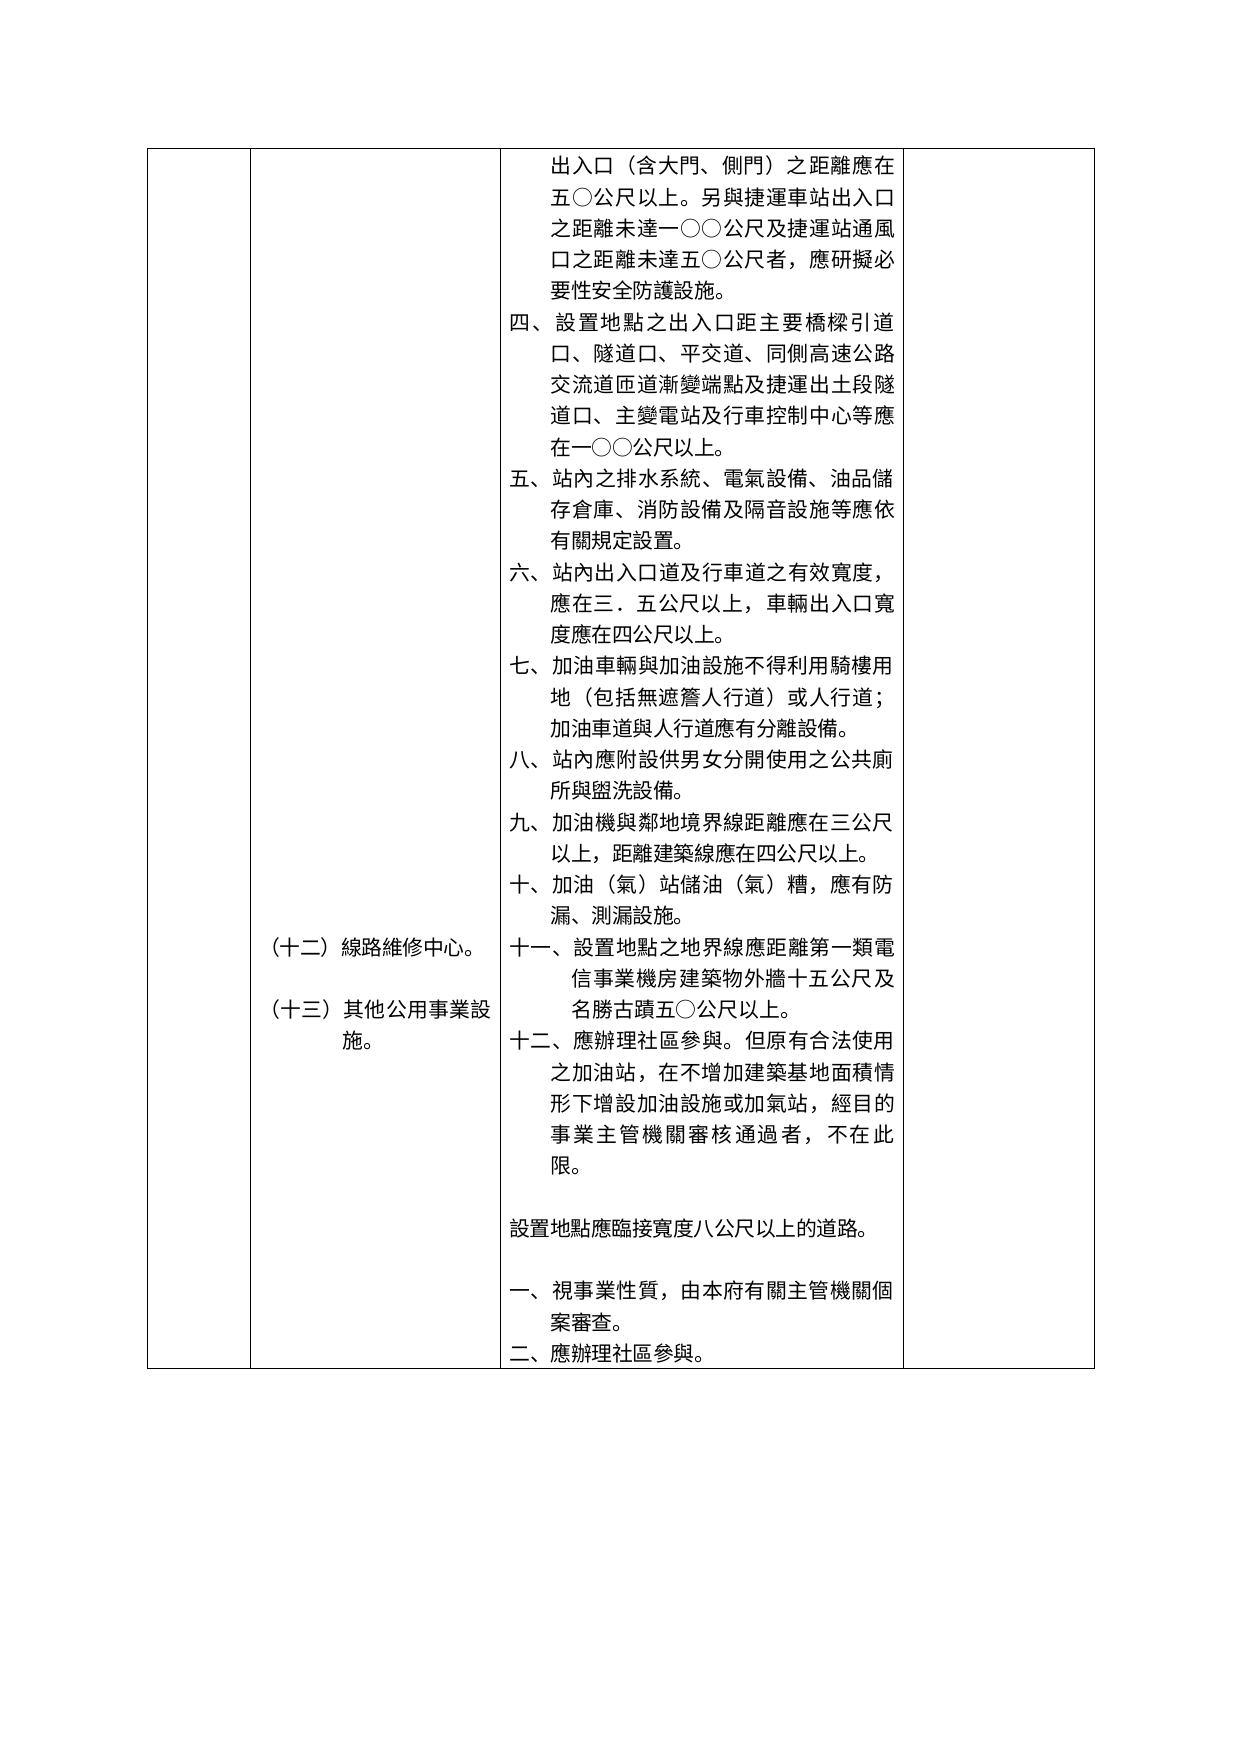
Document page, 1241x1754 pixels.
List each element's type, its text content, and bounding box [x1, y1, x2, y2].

table_cell 出入口（含大門、側門）之距離應在五○公尺以上。另與捷運車站出入口之距離未達一○○公尺及捷運站通風口之距離未達五○公尺者，應研擬必要性安全防護設施。 四、設置地點之出入口距主要橋樑引道口、隧道口、平交道、同側高速公路交流道匝道漸變端點及捷運出土段隧道口、主變電站及行車控制中心等應在一○○公尺以上。 五、站內之排水系統、電氣設備、油品儲存倉庫、消防設備及隔音設施等應依有關規定設置。 六、站內出入口道及行車道之有效寬度，應在三．五公尺以上，車輛出入口寬度應在四公尺以上。 七、加油車輛與加油設施不得利用騎樓用地（包括無遮簷人行道）或人行道；加油車道與人行道應有分離設備。 八、站內應附設供男女分開使用之公共廁所與盥洗設備。 九、加油機與鄰地境界線距離應在三公尺以上，距離建築線應在四公尺以上。 十、加油（氣）站儲油（氣）糟，應有防漏、測漏設施。 十一、設置地點之地界線應距離第一類電信事業機房建築物外牆十五公尺及名勝古蹟五○公尺以上。 十二、應辦理社區參與。但原有合法使用之加油站，在不增加建築基地面積情形下增設加油設施或加氣站，經目的事業主管機關審核通過者，不在此限。 設置地點應臨接寬度八公尺以上的道路。 一、視事業性質，由本府有關主管機關個案審查。 二、應辦理社區參與。 [501, 149, 903, 1367]
table_cell [904, 149, 1094, 1367]
table_cell [148, 149, 250, 1367]
table_cell （十二）線路維修中心。 （十三）其他公用事業設施。 [251, 149, 500, 1367]
